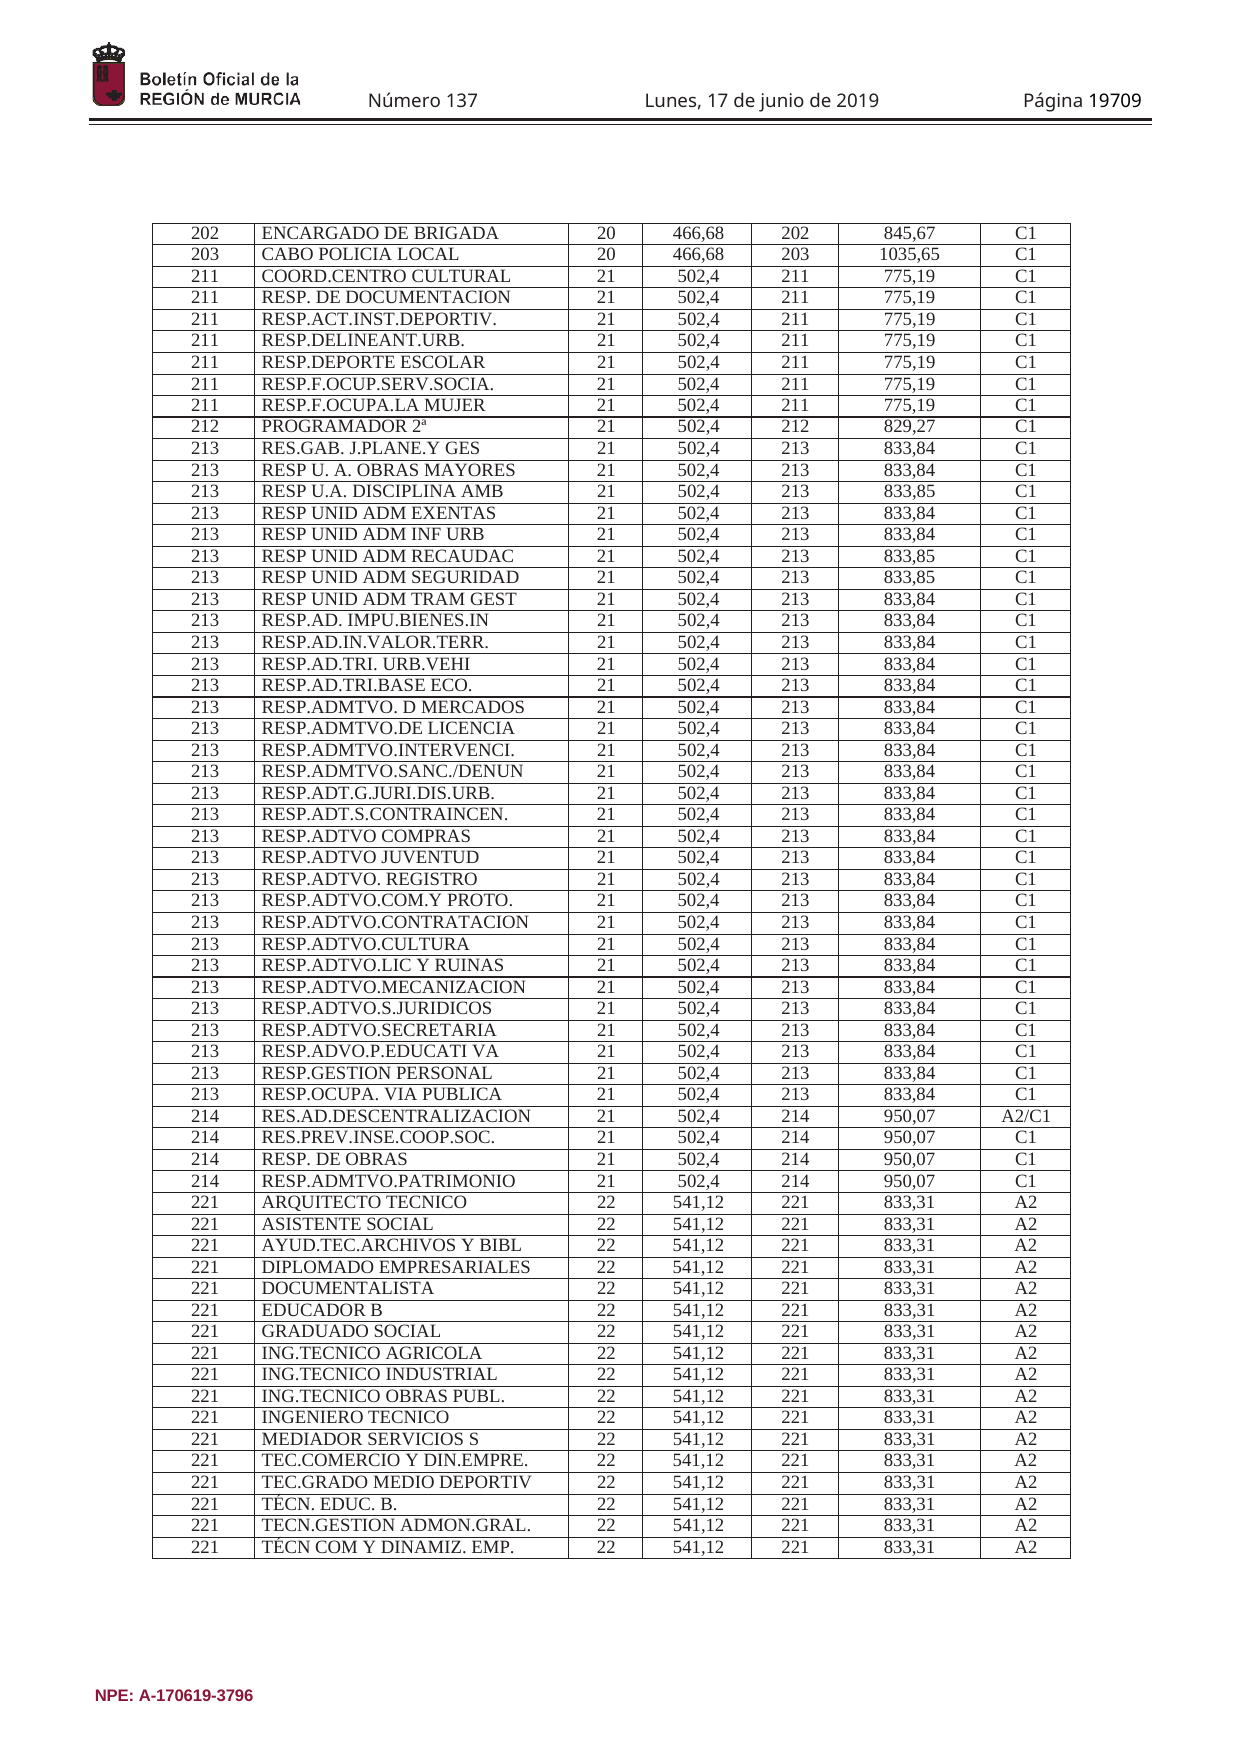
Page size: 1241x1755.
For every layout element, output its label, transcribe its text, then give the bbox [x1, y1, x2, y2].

table_cell 213 [752, 698, 838, 718]
table_cell RESP.ADTVO.S.JURIDICOS [255, 999, 568, 1019]
table_cell 214 [153, 1128, 254, 1149]
table_cell RESP.GESTION PERSONAL [255, 1064, 568, 1084]
table_cell 21 [569, 1128, 642, 1149]
table_cell RESP.DEPORTE ESCOLAR [255, 353, 568, 373]
table_cell C1 [981, 913, 1070, 933]
table_cell 833,31 [839, 1473, 980, 1493]
table_cell A2 [981, 1193, 1070, 1213]
table_cell 21 [569, 1021, 642, 1041]
table_cell ING.TECNICO AGRICOLA [255, 1344, 568, 1364]
table_cell 833,84 [839, 784, 980, 804]
table_cell MEDIADOR SERVICIOS S [255, 1430, 568, 1450]
table_cell A2 [981, 1301, 1070, 1321]
table_cell 211 [153, 288, 254, 309]
table_cell 213 [153, 611, 254, 632]
table_cell 833,84 [839, 525, 980, 546]
table_cell 21 [569, 827, 642, 847]
table_cell 502,4 [643, 461, 751, 481]
table_cell 213 [752, 719, 838, 739]
table_cell 221 [752, 1516, 838, 1537]
table_cell 213 [153, 805, 254, 826]
table_cell RESP. DE DOCUMENTACION [255, 288, 568, 309]
table_cell 22 [569, 1473, 642, 1493]
table_cell 833,31 [839, 1301, 980, 1321]
table_cell A2 [981, 1322, 1070, 1343]
table_cell 541,12 [643, 1193, 751, 1213]
table_cell 213 [752, 827, 838, 847]
table_cell 21 [569, 568, 642, 589]
table_cell C1 [981, 891, 1070, 912]
table_cell RES.GAB. J.PLANE.Y GES [255, 439, 568, 459]
table_cell 833,31 [839, 1387, 980, 1407]
table_cell RES.PREV.INSE.COOP.SOC. [255, 1128, 568, 1149]
table_cell 21 [569, 461, 642, 481]
table_cell RESP U.A. DISCIPLINA AMB [255, 482, 568, 502]
table_cell 833,31 [839, 1193, 980, 1213]
table_cell 21 [569, 741, 642, 761]
table_cell 213 [153, 741, 254, 761]
table_cell C1 [981, 1042, 1070, 1063]
table_cell 502,4 [643, 525, 751, 546]
table_cell 21 [569, 310, 642, 330]
table_cell 213 [153, 547, 254, 567]
table_cell 21 [569, 913, 642, 933]
table_cell 502,4 [643, 331, 751, 352]
table_cell 213 [752, 999, 838, 1019]
table_cell 21 [569, 784, 642, 804]
table_cell 22 [569, 1387, 642, 1407]
table_cell 213 [153, 1042, 254, 1063]
table_cell A2 [981, 1473, 1070, 1493]
table_cell 221 [153, 1365, 254, 1386]
table_cell 221 [752, 1495, 838, 1515]
table_cell 221 [153, 1236, 254, 1257]
table_cell C1 [981, 568, 1070, 589]
table_cell C1 [981, 805, 1070, 826]
table_cell 502,4 [643, 654, 751, 675]
table_cell 21 [569, 719, 642, 739]
table_cell 502,4 [643, 568, 751, 589]
table_cell 211 [752, 396, 838, 416]
table_cell 21 [569, 525, 642, 546]
table_cell 833,84 [839, 913, 980, 933]
table_cell 221 [752, 1258, 838, 1278]
table_cell RESP.ADTVO COMPRAS [255, 827, 568, 847]
table_cell 213 [752, 504, 838, 524]
table_cell 833,31 [839, 1322, 980, 1343]
table_cell 541,12 [643, 1279, 751, 1300]
table_cell 221 [752, 1236, 838, 1257]
table_cell 21 [569, 805, 642, 826]
table_cell 21 [569, 396, 642, 416]
table_cell 833,84 [839, 590, 980, 610]
table_cell 502,4 [643, 891, 751, 912]
table_cell 221 [752, 1301, 838, 1321]
table_cell 833,84 [839, 1021, 980, 1041]
table_cell ARQUITECTO TECNICO [255, 1193, 568, 1213]
table_cell 541,12 [643, 1215, 751, 1235]
table_cell 213 [752, 956, 838, 976]
table_cell C1 [981, 461, 1070, 481]
table_cell RESP UNID ADM TRAM GEST [255, 590, 568, 610]
table_cell 502,4 [643, 999, 751, 1019]
table_cell 541,12 [643, 1451, 751, 1472]
table_cell 502,4 [643, 848, 751, 869]
table_cell 833,85 [839, 547, 980, 567]
table_cell A2 [981, 1451, 1070, 1472]
table_cell EDUCADOR B [255, 1301, 568, 1321]
table_cell 21 [569, 418, 642, 438]
table_cell C1 [981, 762, 1070, 783]
table_cell 950,07 [839, 1128, 980, 1149]
table_cell 213 [153, 1064, 254, 1084]
table_cell 502,4 [643, 1150, 751, 1170]
table_cell 833,84 [839, 870, 980, 890]
table_cell 22 [569, 1430, 642, 1450]
table_cell 541,12 [643, 1430, 751, 1450]
table_cell 502,4 [643, 590, 751, 610]
table_cell 22 [569, 1365, 642, 1386]
table_cell 213 [752, 1042, 838, 1063]
table_cell 541,12 [643, 1473, 751, 1493]
table_cell 213 [153, 482, 254, 502]
table_cell 502,4 [643, 375, 751, 395]
table_cell C1 [981, 375, 1070, 395]
table_cell TÉCN. EDUC. B. [255, 1495, 568, 1515]
table_cell 21 [569, 698, 642, 718]
table_cell 21 [569, 439, 642, 459]
table_cell A2 [981, 1408, 1070, 1429]
table_cell 21 [569, 935, 642, 955]
table_cell 833,84 [839, 762, 980, 783]
table_cell 213 [153, 698, 254, 718]
table_cell 212 [752, 418, 838, 438]
table_cell 214 [752, 1150, 838, 1170]
table_cell 502,4 [643, 741, 751, 761]
table_cell 466,68 [643, 245, 751, 266]
table_cell 213 [752, 633, 838, 653]
table_cell C1 [981, 418, 1070, 438]
table_cell 221 [153, 1301, 254, 1321]
table_cell 211 [752, 353, 838, 373]
table_cell 541,12 [643, 1538, 751, 1558]
table_header 845,67 [839, 224, 980, 244]
table_cell 211 [153, 310, 254, 330]
table_header 20 [569, 224, 642, 244]
table_header C1 [981, 224, 1070, 244]
table_cell 213 [153, 913, 254, 933]
table_cell 502,4 [643, 396, 751, 416]
table_cell 502,4 [643, 482, 751, 502]
table_cell INGENIERO TECNICO [255, 1408, 568, 1429]
table_cell 833,84 [839, 719, 980, 739]
table_cell 833,84 [839, 461, 980, 481]
table_cell RESP.AD.IN.VALOR.TERR. [255, 633, 568, 653]
table_cell 213 [752, 568, 838, 589]
table_cell 213 [153, 762, 254, 783]
table_cell 541,12 [643, 1516, 751, 1537]
table_cell 833,84 [839, 956, 980, 976]
table_cell 221 [153, 1279, 254, 1300]
table_cell 211 [153, 396, 254, 416]
table_cell 950,07 [839, 1150, 980, 1170]
table_cell 21 [569, 654, 642, 675]
table_cell 21 [569, 1064, 642, 1084]
table_cell 214 [752, 1107, 838, 1127]
table_cell 212 [153, 418, 254, 438]
table_cell C1 [981, 1021, 1070, 1041]
table_cell C1 [981, 525, 1070, 546]
table_cell 833,84 [839, 999, 980, 1019]
table_cell 502,4 [643, 827, 751, 847]
table_cell C1 [981, 978, 1070, 998]
table_cell 833,84 [839, 891, 980, 912]
table_cell 541,12 [643, 1387, 751, 1407]
table_cell RESP.ADTVO.COM.Y PROTO. [255, 891, 568, 912]
table_cell 502,4 [643, 611, 751, 632]
table_cell 221 [752, 1387, 838, 1407]
table_cell RESP U. A. OBRAS MAYORES [255, 461, 568, 481]
table_cell 775,19 [839, 375, 980, 395]
table_cell C1 [981, 267, 1070, 287]
table_cell C1 [981, 956, 1070, 976]
table_cell 833,31 [839, 1430, 980, 1450]
table_cell 213 [153, 525, 254, 546]
table_cell 213 [153, 461, 254, 481]
table_cell 21 [569, 353, 642, 373]
table_cell 21 [569, 762, 642, 783]
table_cell 22 [569, 1236, 642, 1257]
table_cell C1 [981, 396, 1070, 416]
table_cell 213 [153, 633, 254, 653]
table_cell 213 [153, 870, 254, 890]
table_cell 21 [569, 978, 642, 998]
table_cell 211 [153, 353, 254, 373]
table_cell 213 [752, 805, 838, 826]
table_cell 213 [153, 848, 254, 869]
table_cell 211 [752, 375, 838, 395]
table_cell A2 [981, 1344, 1070, 1364]
table_cell 502,4 [643, 439, 751, 459]
table_cell 21 [569, 267, 642, 287]
table_cell 22 [569, 1301, 642, 1321]
table_cell 833,84 [839, 676, 980, 696]
table_cell 213 [153, 504, 254, 524]
table_cell RESP.ADTVO.CONTRATACION [255, 913, 568, 933]
table_cell ING.TECNICO INDUSTRIAL [255, 1365, 568, 1386]
table_cell RESP.ADMTVO.SANC./DENUN [255, 762, 568, 783]
table_cell 211 [752, 331, 838, 352]
table_cell C1 [981, 1128, 1070, 1149]
table_cell C1 [981, 999, 1070, 1019]
table_header ENCARGADO DE BRIGADA [255, 224, 568, 244]
table_cell 221 [153, 1215, 254, 1235]
table_cell 22 [569, 1451, 642, 1472]
table_cell 21 [569, 891, 642, 912]
table_cell 21 [569, 1171, 642, 1192]
table_cell 213 [153, 1021, 254, 1041]
table_cell A2 [981, 1365, 1070, 1386]
table_cell 21 [569, 504, 642, 524]
table_cell 213 [153, 439, 254, 459]
table_cell 502,4 [643, 1107, 751, 1127]
table_cell RESP.ADTVO.LIC Y RUINAS [255, 956, 568, 976]
table_cell 221 [153, 1344, 254, 1364]
table_cell 502,4 [643, 1064, 751, 1084]
table_cell 211 [153, 267, 254, 287]
table_cell C1 [981, 547, 1070, 567]
table_header 202 [153, 224, 254, 244]
table_cell 221 [752, 1279, 838, 1300]
table_cell 502,4 [643, 956, 751, 976]
table_cell CABO POLICIA LOCAL [255, 245, 568, 266]
table_cell 221 [752, 1365, 838, 1386]
table_cell 21 [569, 1085, 642, 1106]
table_cell 833,85 [839, 482, 980, 502]
table_cell 833,84 [839, 741, 980, 761]
table_cell 214 [752, 1128, 838, 1149]
table_cell RESP.ADTVO JUVENTUD [255, 848, 568, 869]
table_cell 221 [153, 1387, 254, 1407]
table_cell 213 [153, 590, 254, 610]
table_cell C1 [981, 310, 1070, 330]
table_cell C1 [981, 353, 1070, 373]
table_cell 214 [153, 1107, 254, 1127]
table_cell 22 [569, 1495, 642, 1515]
table_cell 502,4 [643, 784, 751, 804]
table_cell 833,31 [839, 1365, 980, 1386]
table_cell 213 [752, 611, 838, 632]
table_cell A2 [981, 1387, 1070, 1407]
table_cell 213 [752, 676, 838, 696]
table_cell A2 [981, 1430, 1070, 1450]
table_cell 213 [752, 1021, 838, 1041]
table_cell GRADUADO SOCIAL [255, 1322, 568, 1343]
table_cell 833,84 [839, 1085, 980, 1106]
table_cell 21 [569, 870, 642, 890]
table_cell 221 [752, 1215, 838, 1235]
table_cell 221 [752, 1430, 838, 1450]
table_cell C1 [981, 1150, 1070, 1170]
table_cell 21 [569, 288, 642, 309]
table_cell 502,4 [643, 676, 751, 696]
table_cell A2 [981, 1495, 1070, 1515]
table_cell 21 [569, 676, 642, 696]
table_cell RESP.DELINEANT.URB. [255, 331, 568, 352]
table_cell 221 [153, 1193, 254, 1213]
table_cell C1 [981, 1064, 1070, 1084]
table_cell 502,4 [643, 1085, 751, 1106]
table_cell 833,84 [839, 698, 980, 718]
table_cell 221 [752, 1451, 838, 1472]
table_cell 21 [569, 590, 642, 610]
table_cell 502,4 [643, 762, 751, 783]
table_cell 21 [569, 956, 642, 976]
table_cell 833,31 [839, 1344, 980, 1364]
table_cell RESP.ADTVO.CULTURA [255, 935, 568, 955]
table_cell 22 [569, 1516, 642, 1537]
table_cell C1 [981, 676, 1070, 696]
table_cell RESP.ADVO.P.EDUCATI VA [255, 1042, 568, 1063]
table_cell 502,4 [643, 1042, 751, 1063]
table_cell RESP.AD. IMPU.BIENES.IN [255, 611, 568, 632]
table_cell 833,84 [839, 1064, 980, 1084]
table_cell RESP.ADMTVO.PATRIMONIO [255, 1171, 568, 1192]
table_cell 213 [153, 999, 254, 1019]
table_cell AYUD.TEC.ARCHIVOS Y BIBL [255, 1236, 568, 1257]
table_cell C1 [981, 870, 1070, 890]
table_cell 21 [569, 1042, 642, 1063]
table_cell 833,84 [839, 978, 980, 998]
table_cell 22 [569, 1258, 642, 1278]
table_cell 221 [153, 1538, 254, 1558]
table_cell C1 [981, 719, 1070, 739]
table_cell 213 [752, 978, 838, 998]
table_cell 221 [153, 1473, 254, 1493]
table_cell DIPLOMADO EMPRESARIALES [255, 1258, 568, 1278]
table_cell A2/C1 [981, 1107, 1070, 1127]
table_cell ASISTENTE SOCIAL [255, 1215, 568, 1235]
table_cell 213 [752, 654, 838, 675]
table_cell 221 [752, 1193, 838, 1213]
table_cell 833,84 [839, 504, 980, 524]
table_cell 214 [153, 1150, 254, 1170]
table_cell 213 [752, 762, 838, 783]
table_cell 213 [153, 1085, 254, 1106]
table_cell 502,4 [643, 547, 751, 567]
table_cell 950,07 [839, 1171, 980, 1192]
table_cell C1 [981, 935, 1070, 955]
table_cell RESP UNID ADM EXENTAS [255, 504, 568, 524]
table_cell 221 [153, 1430, 254, 1450]
table_cell RESP.ADMTVO.INTERVENCI. [255, 741, 568, 761]
table_cell C1 [981, 848, 1070, 869]
table_cell 221 [153, 1322, 254, 1343]
table_cell 221 [752, 1322, 838, 1343]
table_cell 213 [153, 676, 254, 696]
table_cell 833,31 [839, 1538, 980, 1558]
table_cell 21 [569, 611, 642, 632]
table_cell 833,85 [839, 568, 980, 589]
table_cell 502,4 [643, 418, 751, 438]
table_cell 833,84 [839, 633, 980, 653]
table_cell ING.TECNICO OBRAS PUBL. [255, 1387, 568, 1407]
table_cell 833,31 [839, 1236, 980, 1257]
table_cell RESP.ADMTVO.DE LICENCIA [255, 719, 568, 739]
table_cell TEC.COMERCIO Y DIN.EMPRE. [255, 1451, 568, 1472]
table_cell 22 [569, 1279, 642, 1300]
table_cell 211 [153, 331, 254, 352]
table_cell RESP UNID ADM SEGURIDAD [255, 568, 568, 589]
table_cell RESP.F.OCUPA.LA MUJER [255, 396, 568, 416]
table_cell 833,84 [839, 439, 980, 459]
table_cell A2 [981, 1516, 1070, 1537]
table_cell C1 [981, 288, 1070, 309]
table_cell RES.AD.DESCENTRALIZACION [255, 1107, 568, 1127]
table_cell 22 [569, 1193, 642, 1213]
table_cell 214 [752, 1171, 838, 1192]
table_cell C1 [981, 827, 1070, 847]
table_cell A2 [981, 1215, 1070, 1235]
table_cell C1 [981, 633, 1070, 653]
table_cell 21 [569, 633, 642, 653]
table_cell 541,12 [643, 1301, 751, 1321]
table_cell C1 [981, 504, 1070, 524]
table_cell 213 [752, 525, 838, 546]
table_cell TECN.GESTION ADMON.GRAL. [255, 1516, 568, 1537]
table_cell TEC.GRADO MEDIO DEPORTIV [255, 1473, 568, 1493]
table_cell 213 [752, 848, 838, 869]
table_cell 502,4 [643, 310, 751, 330]
table_cell 213 [153, 956, 254, 976]
table_cell 21 [569, 331, 642, 352]
table_cell 203 [752, 245, 838, 266]
table_cell 833,84 [839, 1042, 980, 1063]
table_cell 541,12 [643, 1236, 751, 1257]
table_cell RESP.ADTVO.SECRETARIA [255, 1021, 568, 1041]
table_cell C1 [981, 482, 1070, 502]
table_cell C1 [981, 611, 1070, 632]
table_cell 833,31 [839, 1516, 980, 1537]
table_cell 221 [752, 1473, 838, 1493]
table_cell A2 [981, 1258, 1070, 1278]
table_cell 541,12 [643, 1495, 751, 1515]
table_cell 833,31 [839, 1215, 980, 1235]
table_cell 833,84 [839, 611, 980, 632]
table_cell 833,84 [839, 654, 980, 675]
table_cell 213 [153, 827, 254, 847]
table_cell 213 [752, 741, 838, 761]
table_cell DOCUMENTALISTA [255, 1279, 568, 1300]
table_cell 21 [569, 482, 642, 502]
table_cell 21 [569, 547, 642, 567]
table_cell 833,31 [839, 1258, 980, 1278]
table_cell 502,4 [643, 353, 751, 373]
table_cell 213 [752, 935, 838, 955]
table_cell 502,4 [643, 1128, 751, 1149]
table_cell C1 [981, 1085, 1070, 1106]
table_cell 21 [569, 999, 642, 1019]
table_cell 833,31 [839, 1495, 980, 1515]
table_cell 213 [752, 590, 838, 610]
table_cell 221 [153, 1451, 254, 1472]
table_cell 22 [569, 1322, 642, 1343]
table_cell COORD.CENTRO CULTURAL [255, 267, 568, 287]
table_cell 213 [752, 870, 838, 890]
table_cell 221 [752, 1538, 838, 1558]
table_cell RESP.AD.TRI.BASE ECO. [255, 676, 568, 696]
table_cell 213 [752, 439, 838, 459]
table_cell 213 [752, 891, 838, 912]
table_cell 211 [752, 288, 838, 309]
table_cell 213 [153, 784, 254, 804]
table_cell 221 [752, 1408, 838, 1429]
table_cell C1 [981, 245, 1070, 266]
table_cell 221 [153, 1495, 254, 1515]
table_cell 21 [569, 1150, 642, 1170]
table_cell RESP UNID ADM RECAUDAC [255, 547, 568, 567]
table_cell 221 [153, 1258, 254, 1278]
table_cell RESP. DE OBRAS [255, 1150, 568, 1170]
table_cell A2 [981, 1279, 1070, 1300]
table_cell 502,4 [643, 978, 751, 998]
table_cell RESP.F.OCUP.SERV.SOCIA. [255, 375, 568, 395]
table_cell 829,27 [839, 418, 980, 438]
table_cell C1 [981, 1171, 1070, 1192]
table_cell C1 [981, 654, 1070, 675]
table_cell 213 [752, 461, 838, 481]
table_cell 22 [569, 1408, 642, 1429]
table_cell 502,4 [643, 870, 751, 890]
table_cell 21 [569, 375, 642, 395]
table_cell 541,12 [643, 1258, 751, 1278]
table_cell 502,4 [643, 913, 751, 933]
table_cell 833,31 [839, 1279, 980, 1300]
table_cell C1 [981, 590, 1070, 610]
table_cell 833,84 [839, 935, 980, 955]
table_cell 775,19 [839, 331, 980, 352]
table_cell 213 [752, 913, 838, 933]
table_header 202 [752, 224, 838, 244]
table_cell 211 [752, 310, 838, 330]
table_cell PROGRAMADOR 2ª [255, 418, 568, 438]
table_cell 502,4 [643, 698, 751, 718]
table_cell C1 [981, 784, 1070, 804]
table_cell RESP.ADTVO.MECANIZACION [255, 978, 568, 998]
table_cell C1 [981, 698, 1070, 718]
table_cell 214 [153, 1171, 254, 1192]
table_cell 213 [752, 547, 838, 567]
table_cell C1 [981, 741, 1070, 761]
table_cell 502,4 [643, 1171, 751, 1192]
table_cell 502,4 [643, 719, 751, 739]
table_cell 213 [153, 978, 254, 998]
table_cell 211 [752, 267, 838, 287]
table_cell 22 [569, 1538, 642, 1558]
table_cell 20 [569, 245, 642, 266]
table_cell 502,4 [643, 1021, 751, 1041]
table_cell RESP.ADTVO. REGISTRO [255, 870, 568, 890]
table_cell 775,19 [839, 353, 980, 373]
table_cell 502,4 [643, 267, 751, 287]
table_cell RESP.ACT.INST.DEPORTIV. [255, 310, 568, 330]
table_cell 775,19 [839, 310, 980, 330]
table_cell 1035,65 [839, 245, 980, 266]
table_cell 221 [752, 1344, 838, 1364]
table_cell A2 [981, 1236, 1070, 1257]
table_cell 211 [153, 375, 254, 395]
table_cell TÉCN COM Y DINAMIZ. EMP. [255, 1538, 568, 1558]
table_cell 502,4 [643, 288, 751, 309]
table_cell 502,4 [643, 935, 751, 955]
table_cell 22 [569, 1344, 642, 1364]
table_cell 21 [569, 1107, 642, 1127]
table_cell 213 [153, 719, 254, 739]
table_cell 775,19 [839, 396, 980, 416]
table_cell 21 [569, 848, 642, 869]
table_cell 950,07 [839, 1107, 980, 1127]
table_header 466,68 [643, 224, 751, 244]
table_cell 775,19 [839, 288, 980, 309]
table_cell 502,4 [643, 504, 751, 524]
table_cell C1 [981, 439, 1070, 459]
table_cell 775,19 [839, 267, 980, 287]
table_cell 203 [153, 245, 254, 266]
table_cell RESP.AD.TRI. URB.VEHI [255, 654, 568, 675]
table_cell 541,12 [643, 1344, 751, 1364]
table_cell 502,4 [643, 805, 751, 826]
table_cell 541,12 [643, 1408, 751, 1429]
table_cell 541,12 [643, 1322, 751, 1343]
table_cell RESP.ADT.S.CONTRAINCEN. [255, 805, 568, 826]
table_cell A2 [981, 1538, 1070, 1558]
table_cell RESP.ADMTVO. D MERCADOS [255, 698, 568, 718]
table_cell 213 [752, 784, 838, 804]
table_cell 541,12 [643, 1365, 751, 1386]
table_cell 833,31 [839, 1408, 980, 1429]
table_cell 213 [153, 935, 254, 955]
table_cell 22 [569, 1215, 642, 1235]
table_cell 833,84 [839, 827, 980, 847]
table_cell 213 [153, 568, 254, 589]
table_cell 213 [752, 482, 838, 502]
table_cell C1 [981, 331, 1070, 352]
table_cell 502,4 [643, 633, 751, 653]
table_cell 221 [153, 1516, 254, 1537]
table_cell 833,84 [839, 848, 980, 869]
table_cell RESP.OCUPA. VIA PUBLICA [255, 1085, 568, 1106]
table_cell 213 [752, 1064, 838, 1084]
table_cell RESP UNID ADM INF URB [255, 525, 568, 546]
table_cell 833,31 [839, 1451, 980, 1472]
table_cell 221 [153, 1408, 254, 1429]
table_cell 833,84 [839, 805, 980, 826]
table_cell 213 [752, 1085, 838, 1106]
table_cell RESP.ADT.G.JURI.DIS.URB. [255, 784, 568, 804]
table_cell 213 [153, 654, 254, 675]
table_cell 213 [153, 891, 254, 912]
